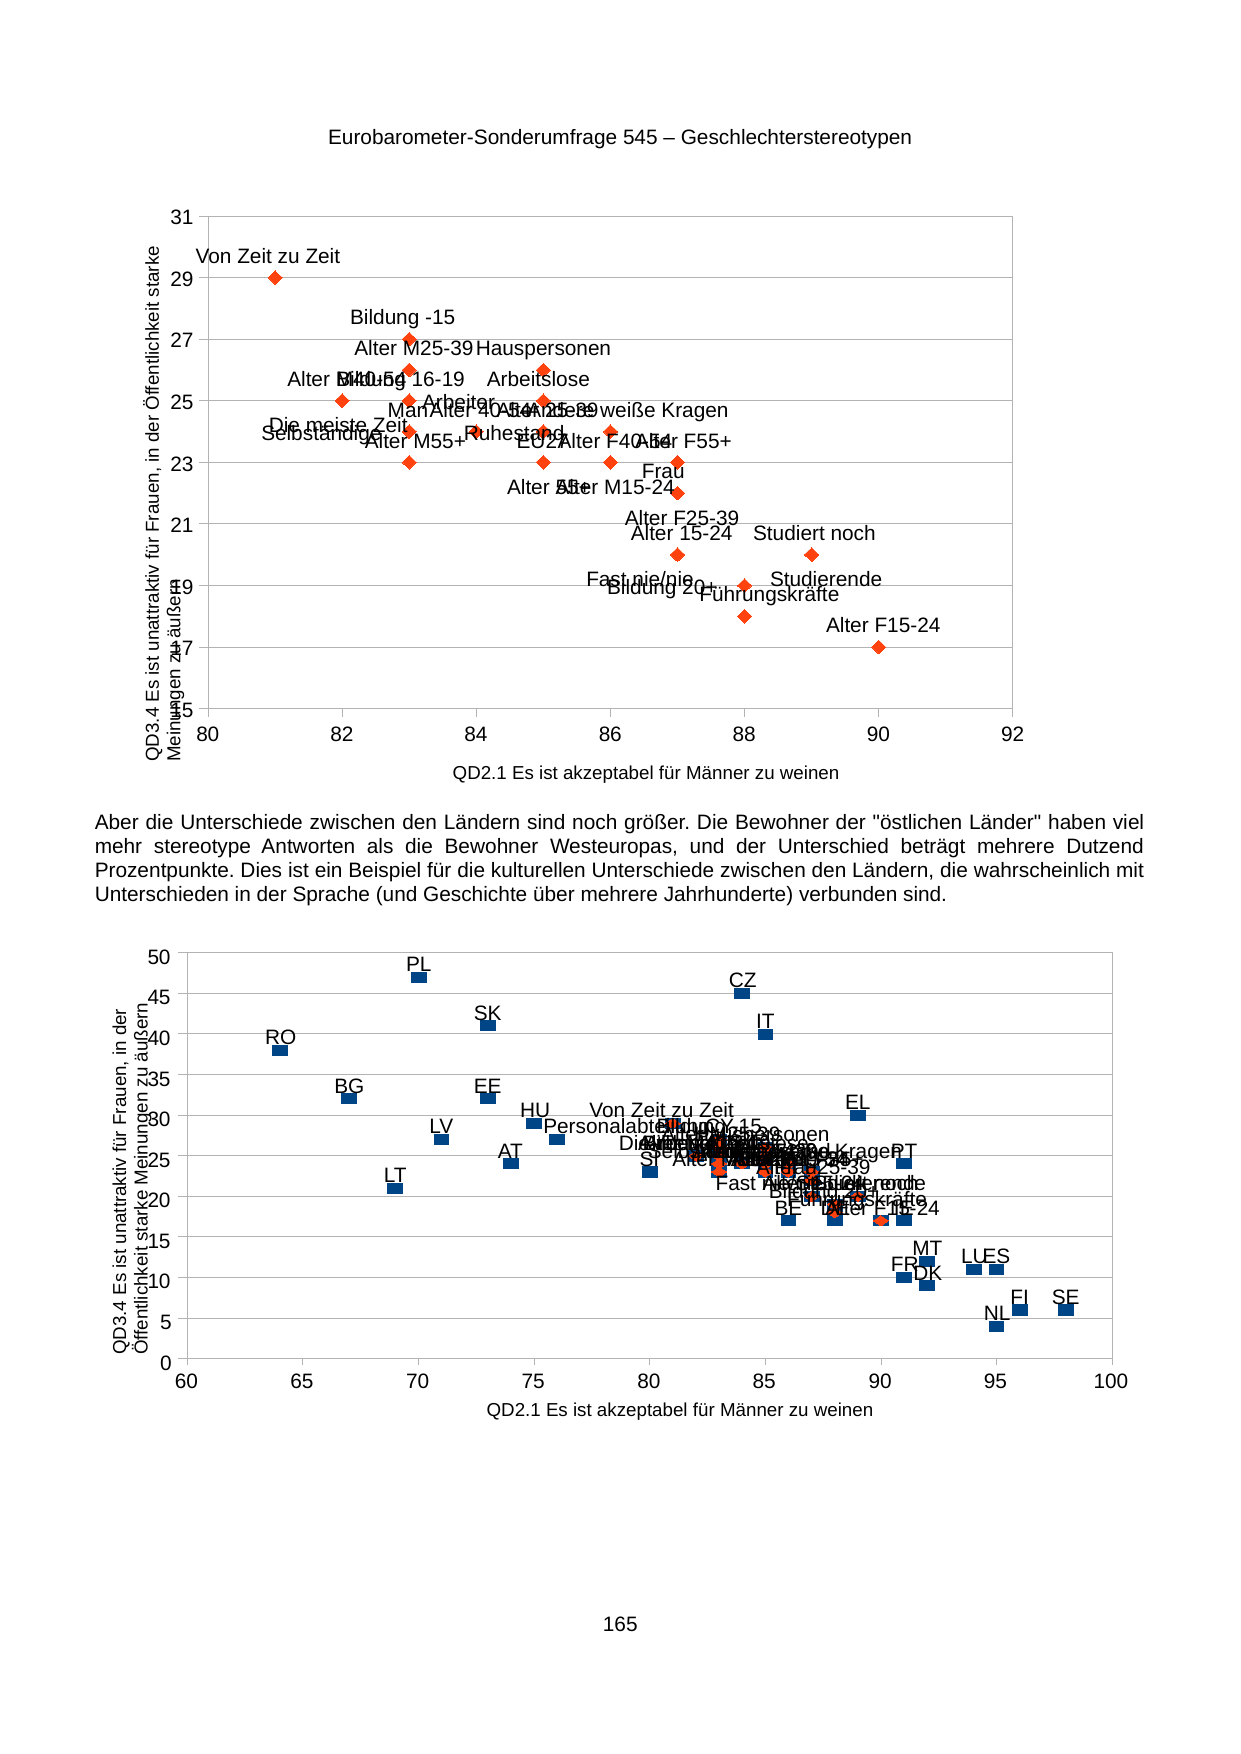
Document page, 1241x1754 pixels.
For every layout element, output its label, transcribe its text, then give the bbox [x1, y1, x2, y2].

text Aber die Unterschiede zwischen den Ländern sind noch größer. Die Bewohner der "östlichen Länder" haben viel mehr stereotype Antworten als die Bewohner Westeuropas, und der Unterschied beträgt mehrere Dutzend Prozentpunkte. Dies ist ein Beispiel für die kulturellen Unterschiede zwischen den Ländern, die wahrscheinlich mit Unterschieden in der Sprache (und Geschichte über mehrere Jahrhunderte) verbunden sind. [94, 178, 1146, 906]
